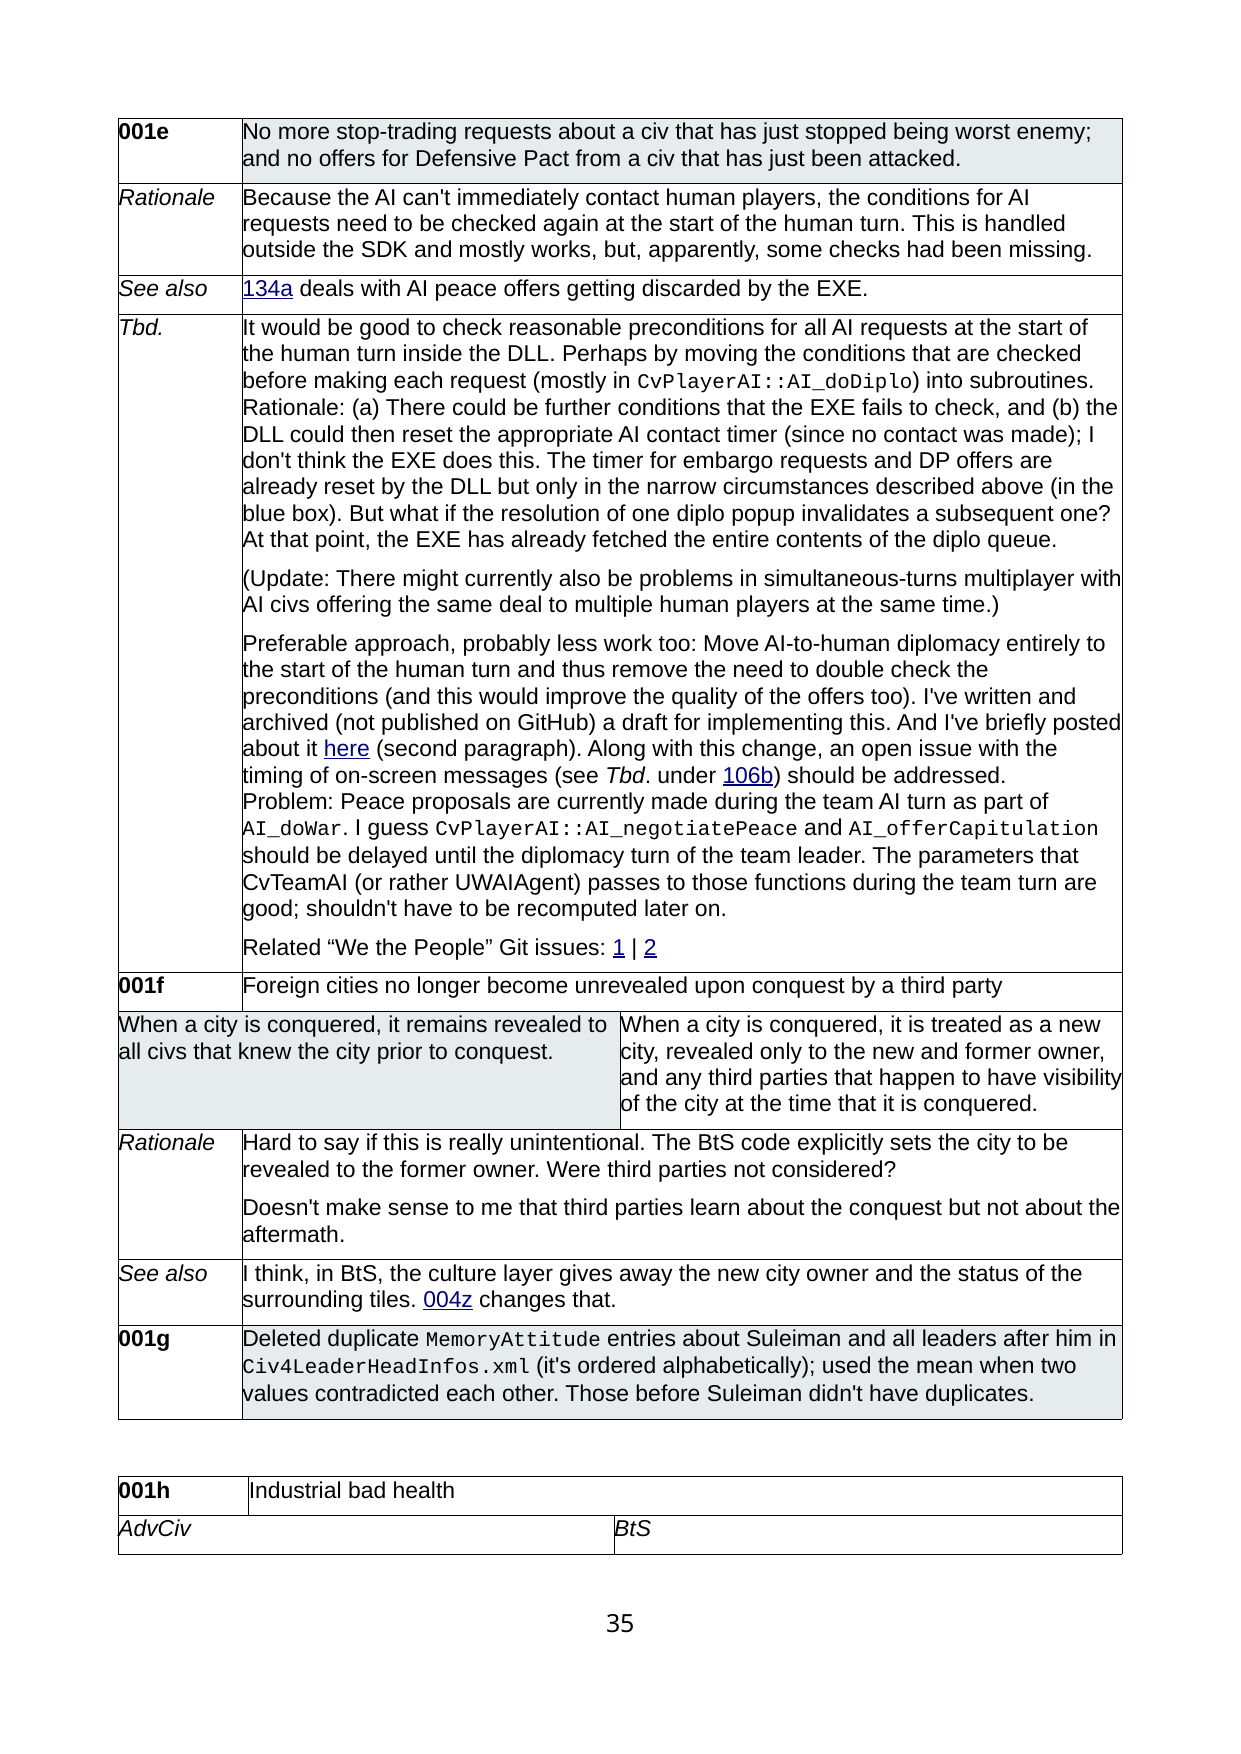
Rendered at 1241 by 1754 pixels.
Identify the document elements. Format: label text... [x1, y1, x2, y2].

table_cell Rationale [119, 1130, 242, 1259]
table_cell 001f [119, 973, 242, 1011]
table_cell I think, in BtS, the culture layer gives away the new city owner and the status of the surrounding tiles. 004z changes that. [243, 1260, 1122, 1324]
table_cell Because the AI can't immediately contact human players, the conditions for AI requests need to be checked again at the start of the human turn. This is handled outside the SDK and mostly works, but, apparently, some checks had been missing. [243, 184, 1122, 275]
table_cell AdvCiv [119, 1516, 614, 1554]
table_cell 001g [119, 1326, 242, 1419]
table_cell BtS [615, 1516, 1122, 1554]
table_cell When a city is conquered, it remains revealed to all civs that knew the city prior to conquest. [119, 1012, 620, 1129]
table_cell Tbd. [119, 315, 242, 972]
table_cell See also [119, 1260, 242, 1324]
table_cell 134a deals with AI peace offers getting discarded by the EXE. [243, 276, 1122, 314]
table_cell Hard to say if this is really unintentional. The BtS code explicitly sets the city to be revealed to the former owner. Were third parties not considered? Doesn't make sense to me that third parties learn about the conquest but not about the aftermath. [243, 1130, 1122, 1259]
table_header Industrial bad health [249, 1477, 1122, 1515]
table_cell See also [119, 276, 242, 314]
table_cell It would be good to check reasonable preconditions for all AI requests at the start of the human turn inside the DLL. Perhaps by moving the conditions that are checked before making each request (mostly in CvPlayerAI::AI_doDiplo) into subroutines. Rationale: (a) There could be further conditions that the EXE fails to check, and (b) the DLL could then reset the appropriate AI contact timer (since no contact was made); I don't think the EXE does this. The timer for embargo requests and DP offers are already reset by the DLL but only in the narrow circumstances described above (in the blue box). But what if the resolution of one diplo popup invalidates a subsequent one? At that point, the EXE has already fetched the entire contents of the diplo queue. (Update: There might currently also be problems in simultaneous-turns multiplayer with AI civs offering the same deal to multiple human players at the same time.) Preferable approach, probably less work too: Move AI-to-human diplomacy entirely to the start of the human turn and thus remove the need to double check the preconditions (and this would improve the quality of the offers too). I've written and archived (not published on GitHub) a draft for implementing this. And I've briefly posted about it here (second paragraph). Along with this change, an open issue with the timing of on-screen messages (see Tbd. under 106b) should be addressed. Problem: Peace proposals are currently made during the team AI turn as part of AI_doWar. I guess CvPlayerAI::AI_negotiatePeace and AI_offerCapitulation should be delayed until the diplomacy turn of the team leader. The parameters that CvTeamAI (or rather UWAIAgent) passes to those functions during the team turn are good; shouldn't have to be recomputed later on. Related “We the People” Git issues: 1 | 2 [243, 315, 1122, 972]
table_cell Rationale [119, 184, 242, 275]
table_cell 001e [119, 119, 242, 183]
table_cell When a city is conquered, it is treated as a new city, revealed only to the new and former owner, and any third parties that happen to have visibility of the city at the time that it is conquered. [621, 1012, 1122, 1129]
table_cell Deleted duplicate MemoryAttitude entries about Suleiman and all leaders after him in Civ4LeaderHeadInfos.xml (it's ordered alphabetically); used the mean when two values contradicted each other. Those before Suleiman didn't have duplicates. [243, 1326, 1122, 1419]
table_cell No more stop-trading requests about a civ that has just stopped being worst enemy; and no offers for Defensive Pact from a civ that has just been attacked. [243, 119, 1122, 183]
table_cell Foreign cities no longer become unrevealed upon conquest by a third party [243, 973, 1122, 1011]
table_header 001h [119, 1477, 248, 1515]
